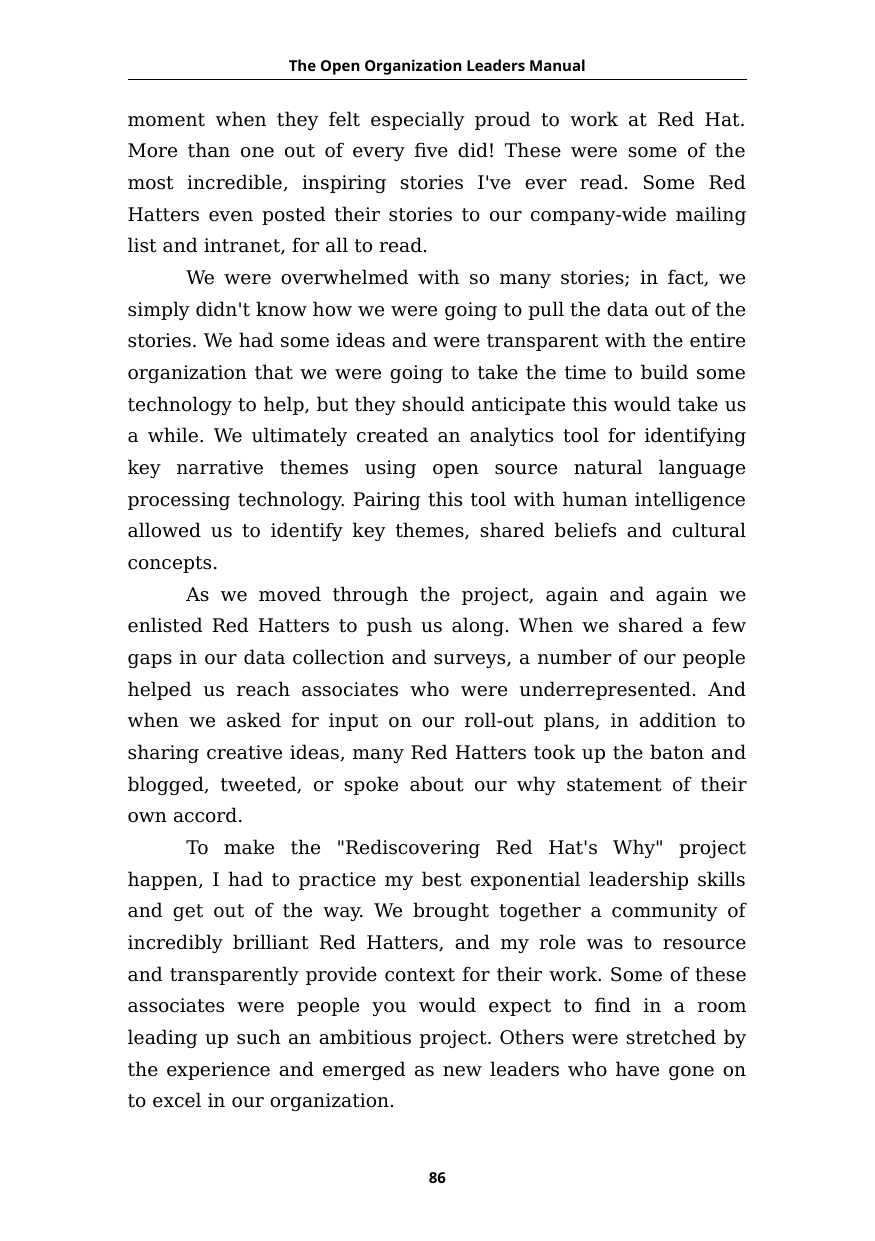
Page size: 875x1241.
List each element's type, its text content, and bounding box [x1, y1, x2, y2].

text As we moved through the project, again and again we enlisted Red Hatters to push us along. When we shared a few gaps in our data collection and surveys, a number of our people helped us reach associates who were underrepresented. And when we asked for input on our roll-out plans, in addition to sharing creative ideas, many Red Hatters took up the baton and blogged, tweeted, or spoke about our why statement of their own accord. [127, 584, 747, 827]
text moment when they felt especially proud to work at Red Hat. More than one out of every five did! These were some of the most incredible, inspiring stories I've ever read. Some Red Hatters even posted their stories to our company-wide mailing list and intranet, for all to read. [127, 109, 747, 257]
text We were overwhelmed with so many stories; in fact, we simply didn't know how we were going to pull the data out of the stories. We had some ideas and were transparent with the entire organization that we were going to take the time to build some technology to help, but they should anticipate this would take us a while. We ultimately created an analytics tool for identifying key narrative themes using open source natural language processing technology. Pairing this tool with human intelligence allowed us to identify key themes, shared beliefs and cultural concepts. [127, 267, 747, 574]
text To make the "Rediscovering Red Hat's Why" project happen, I had to practice my best exponential leadership skills and get out of the way. We brought together a community of incredibly brilliant Red Hatters, and my role was to resource and transparently provide context for their work. Some of these associates were people you would expect to find in a room leading up such an ambitious project. Others were stretched by the experience and emerged as new leaders who have gone on to excel in our organization. [127, 837, 747, 1112]
